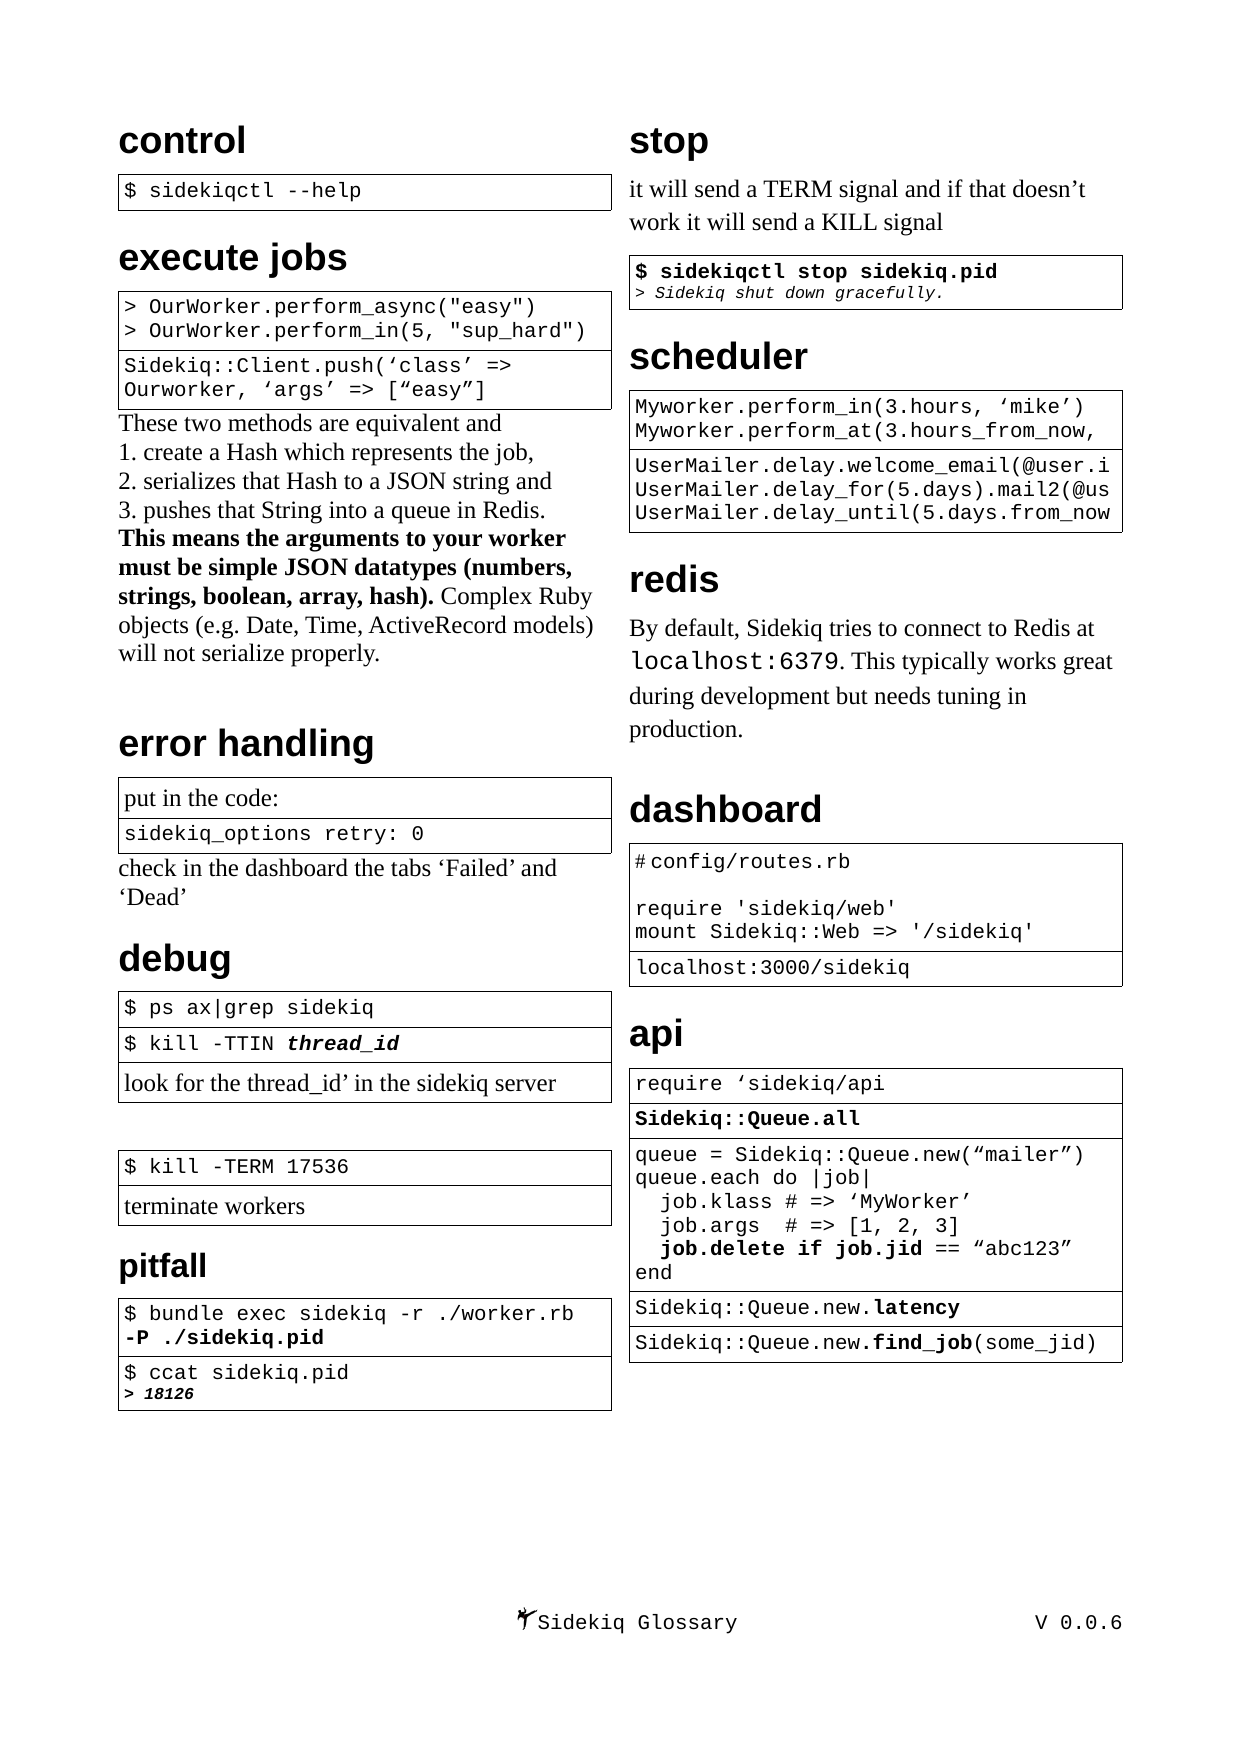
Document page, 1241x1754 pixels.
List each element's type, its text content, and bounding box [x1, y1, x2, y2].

table_cell Sidekiq::Queue.new.latency [630, 1292, 1122, 1326]
picture [517, 1607, 538, 1630]
table_cell sidekiq_options retry: 0 [119, 819, 611, 853]
table_header $ sidekiqctl stop sidekiq.pid > Sidekiq shut down gracefully. [630, 256, 1122, 309]
subtitle dashboard [629, 787, 1122, 830]
table_cell Sidekiq::Queue.all [630, 1104, 1122, 1138]
table_cell $ ccat sidekiq.pid > 18126 [119, 1357, 611, 1410]
table_header # config/routes.rb require 'sidekiq/web' mount Sidekiq::Web => '/sidekiq' [630, 844, 1122, 951]
subtitle execute jobs [118, 234, 611, 278]
text By default, Sidekiq tries to connect to Redis at localhost:6379. This typically works great during development but needs tuning in production. [629, 613, 1122, 743]
subtitle debug [118, 935, 611, 979]
table_header $ sidekiqctl --help [119, 175, 611, 209]
table_cell Sidekiq::Queue.new.find_job(some_jid) [630, 1327, 1122, 1362]
table_cell UserMailer.delay.welcome_email(@user.i UserMailer.delay_for(5.days).mail2(@us UserMailer.delay_until(5.days.from_now [630, 450, 1122, 532]
text 3. pushes that String into a queue in Redis. [118, 495, 611, 523]
table_cell queue = Sidekiq::Queue.new(“mailer”) queue.each do |job| job.klass # => ‘MyWorker’ job.args # => [1, 2, 3] job.delete if job.jid == “abc123” end [630, 1139, 1122, 1291]
subtitle pitfall [118, 1246, 611, 1285]
subtitle redis [629, 557, 1122, 600]
table_cell Sidekiq::Client.push(‘class’ => Ourworker, ‘args’ => [“easy”] [119, 351, 611, 408]
table_header $ ps ax|grep sidekiq [119, 992, 611, 1027]
subtitle scheduler [629, 334, 1122, 378]
text This means the arguments to your worker must be simple JSON datatypes (numbers, strings, boolean, array, hash). Complex Ruby objects (e.g. Date, Time, ActiveRecord models) will not serialize properly. [118, 523, 611, 667]
subtitle control [118, 118, 611, 162]
table_cell $ kill -TTIN thread_id [119, 1028, 611, 1062]
table_header > OurWorker.perform_async("easy") > OurWorker.perform_in(5, "sup_hard") [119, 292, 611, 349]
table_header require ‘sidekiq/api [630, 1069, 1122, 1103]
table_cell look for the thread_id’ in the sidekiq server [119, 1063, 611, 1102]
table_header $ bundle exec sidekiq -r ./worker.rb -P ./sidekiq.pid [119, 1299, 611, 1356]
subtitle stop [629, 118, 1122, 162]
subtitle error handling [118, 721, 611, 765]
table_cell terminate workers [119, 1186, 611, 1225]
table_header Myworker.perform_in(3.hours, ‘mike’) Myworker.perform_at(3.hours_from_now, [630, 391, 1122, 449]
subtitle api [629, 1011, 1122, 1055]
text check in the dashboard the tabs ‘Failed’ and ‘Dead’ [118, 854, 611, 910]
text it will send a TERM signal and if that doesn’t work it will send a KILL signal [629, 174, 1122, 236]
table_cell localhost:3000/sidekiq [630, 952, 1122, 986]
text 2. serializes that Hash to a JSON string and [118, 466, 611, 495]
table_header $ kill -TERM 17536 [119, 1151, 611, 1185]
table_header put in the code: [119, 778, 611, 817]
text 1. create a Hash which represents the job, [118, 437, 611, 466]
text These two methods are equivalent and [118, 410, 611, 437]
